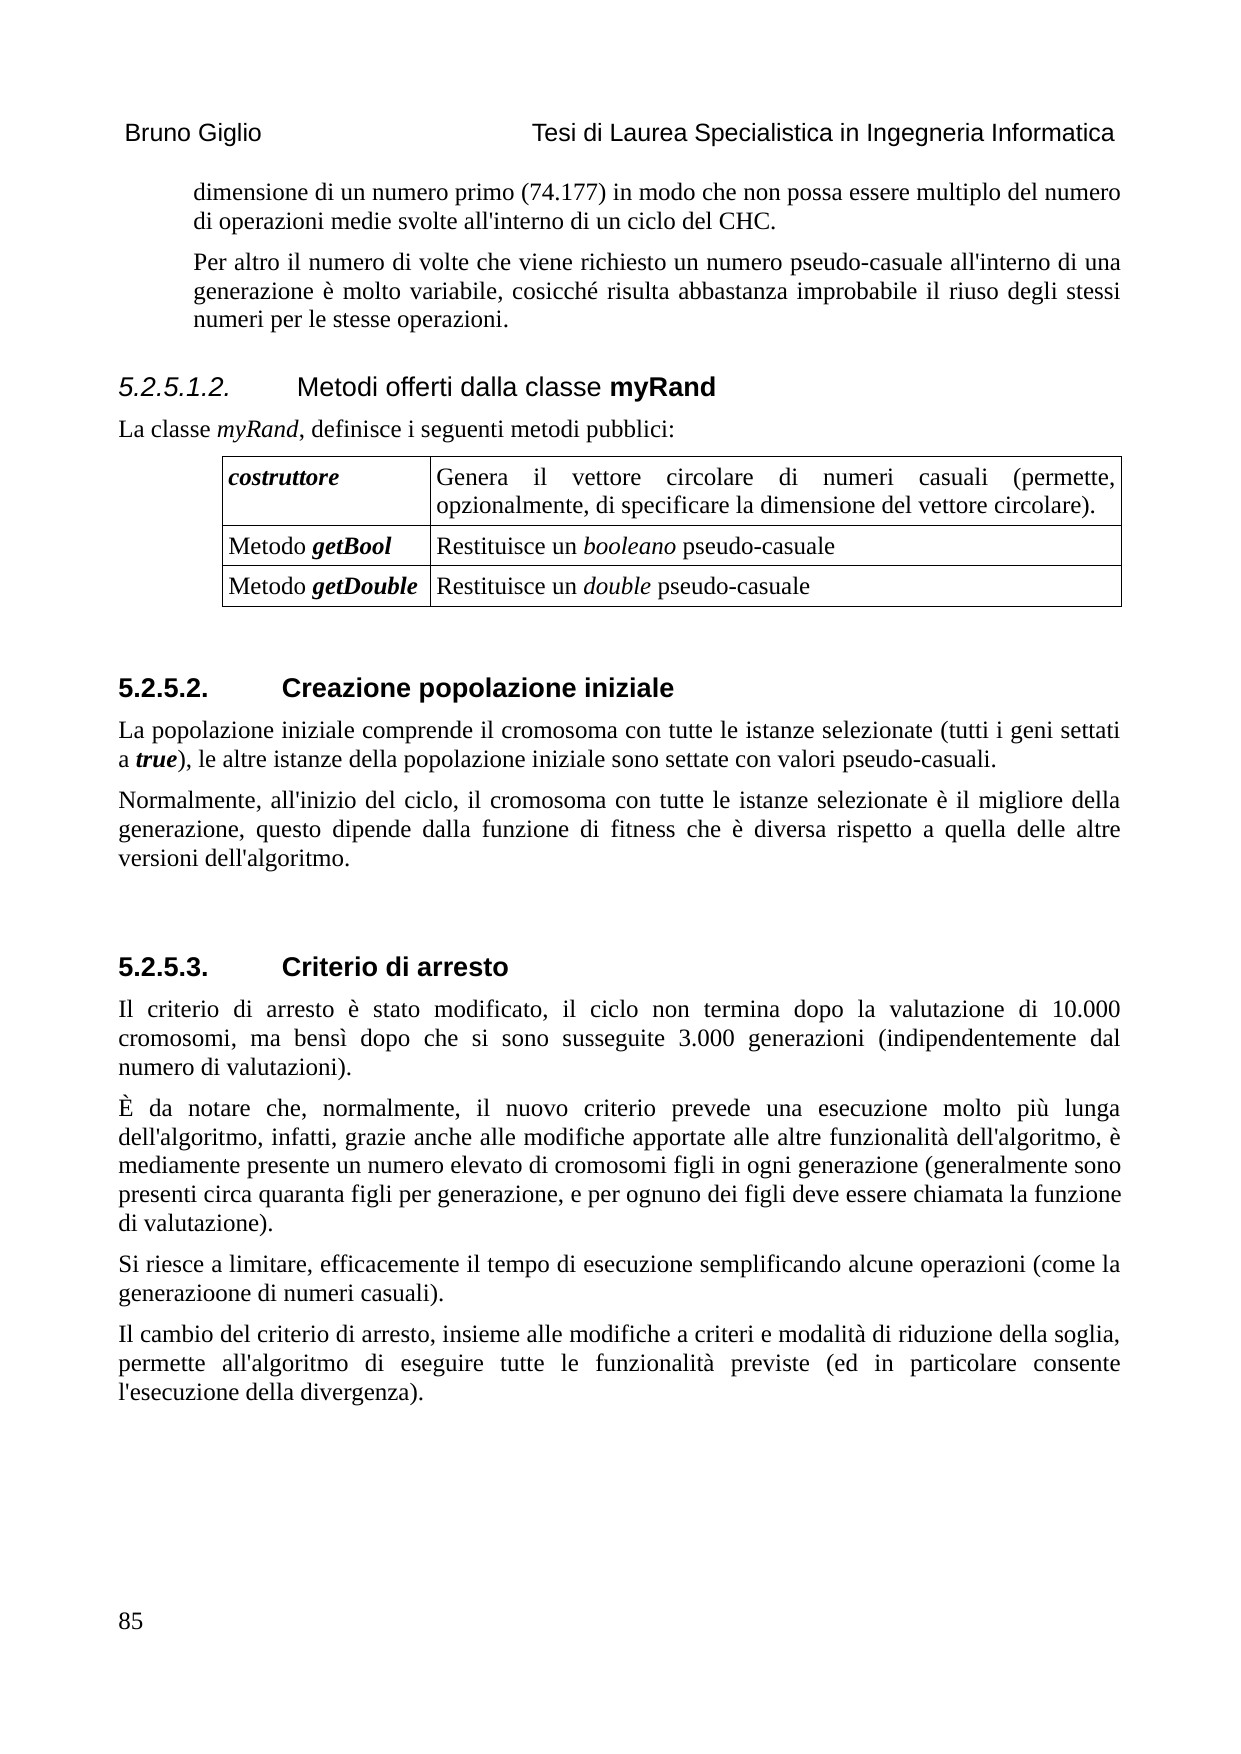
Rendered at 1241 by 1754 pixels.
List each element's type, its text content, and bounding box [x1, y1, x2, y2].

table_cell Restituisce un booleano pseudo-casuale [431, 526, 1121, 565]
text La popolazione iniziale comprende il cromosoma con tutte le istanze selezionate (tutti i geni settati a true), le altre istanze della popolazione iniziale sono settate con valori pseudo-casuali. [118, 716, 1122, 773]
list Per altro il numero di volte che viene richiesto un numero pseudo-casuale all'interno di una generazione è molto variabile, cosicché risulta abbastanza improbabile il riuso degli stessi numeri per le stesse operazioni. [156, 247, 1122, 333]
table_cell Restituisce un double pseudo-casuale [431, 566, 1121, 606]
text È da notare che, normalmente, il nuovo criterio prevede una esecuzione molto più lunga dell'algoritmo, infatti, grazie anche alle modifiche apportate alle altre funzionalità dell'algoritmo, è mediamente presente un numero elevato di cromosomi figli in ogni generazione (generalmente sono presenti circa quaranta figli per generazione, e per ognuno dei figli deve essere chiamata la funzione di valutazione). [118, 1093, 1122, 1237]
table_cell Metodo getDouble [223, 566, 430, 606]
subtitle Metodi offerti dalla classe myRand [118, 371, 1122, 402]
text Il cambio del criterio di arresto, insieme alle modifiche a criteri e modalità di riduzione della soglia, permette all'algoritmo di eseguire tutte le funzionalità previste (ed in particolare consente l'esecuzione della divergenza). [118, 1319, 1122, 1406]
text Si riesce a limitare, efficacemente il tempo di esecuzione semplificando alcune operazioni (come la generazioone di numeri casuali). [118, 1249, 1122, 1307]
table_header costruttore [223, 457, 430, 525]
table_cell Metodo getBool [223, 526, 430, 565]
table_header Genera il vettore circolare di numeri casuali (permette, opzionalmente, di specificare la dimensione del vettore circolare). [431, 457, 1121, 525]
text Normalmente, all'inizio del ciclo, il cromosoma con tutte le istanze selezionate è il migliore della generazione, questo dipende dalla funzione di fitness che è diversa rispetto a quella delle altre versioni dell'algoritmo. [118, 786, 1122, 872]
text La classe myRand, definisce i seguenti metodi pubblici: [118, 414, 1122, 443]
text Il criterio di arresto è stato modificato, il ciclo non termina dopo la valutazione di 10.000 cromosomi, ma bensì dopo che si sono susseguite 3.000 generazioni (indipendentemente dal numero di valutazioni). [118, 994, 1122, 1081]
subtitle Criterio di arresto [118, 951, 1122, 982]
subtitle Creazione popolazione iniziale [118, 672, 1122, 703]
list dimensione di un numero primo (74.177) in modo che non possa essere multiplo del numero di operazioni medie svolte all'interno di un ciclo del CHC. [156, 177, 1122, 234]
